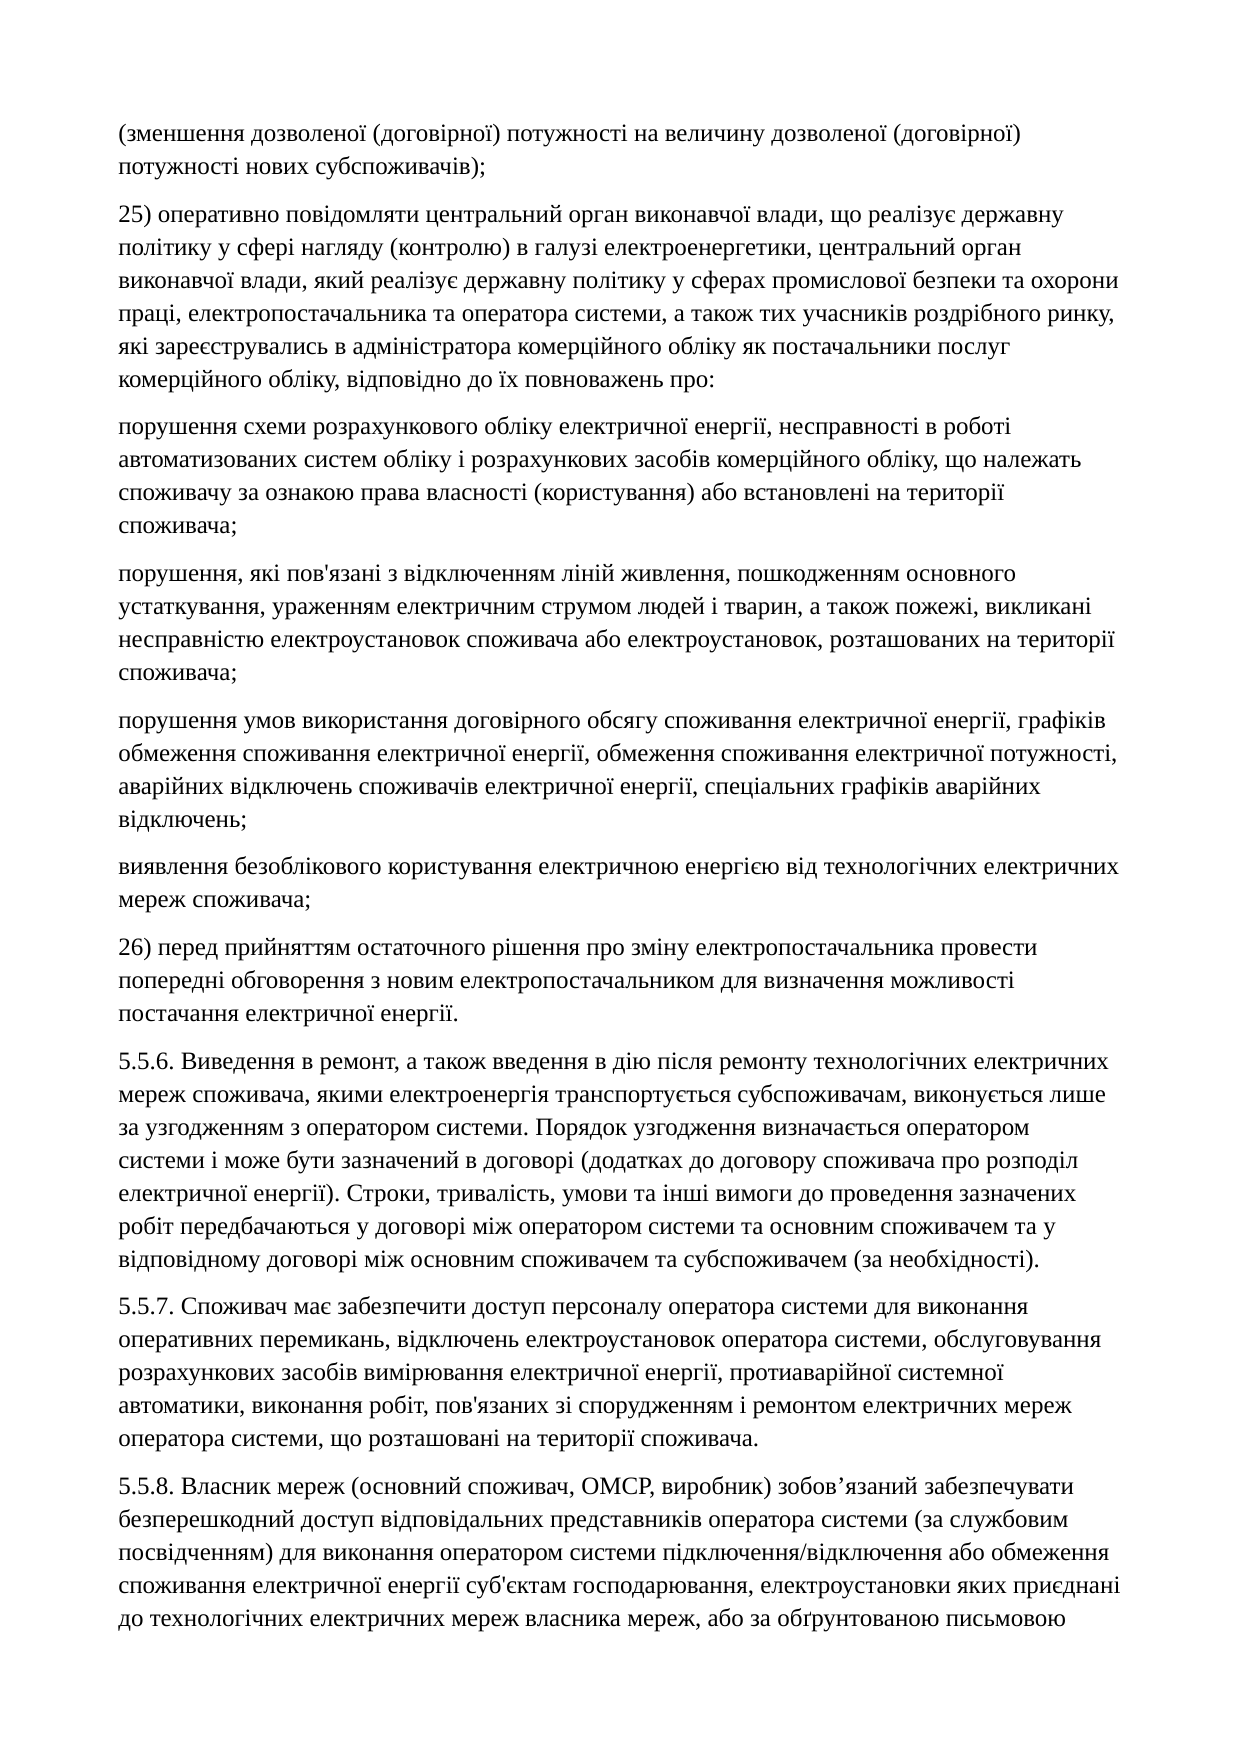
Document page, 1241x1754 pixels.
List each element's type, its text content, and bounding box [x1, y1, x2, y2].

text 5.5.6. Виведення в ремонт, а також введення в дію після ремонту технологічних електричних мереж споживача, якими електроенергія транспортується субспоживачам, виконується лише за узгодженням з оператором системи. Порядок узгодження визначається оператором системи і може бути зазначений в договорі (додатках до договору споживача про розподіл електричної енергії). Строки, тривалість, умови та інші вимоги до проведення зазначених робіт передбачаються у договорі між оператором системи та основним споживачем та у відповідному договорі між основним споживачем та субспоживачем (за необхідності). [118, 1046, 1122, 1273]
text (зменшення дозволеної (договірної) потужності на величину дозволеної (договірної) потужності нових субспоживачів); [118, 118, 1122, 180]
text 25) оперативно повідомляти центральний орган виконавчої влади, що реалізує державну політику у сфері нагляду (контролю) в галузі електроенергетики, центральний орган виконавчої влади, який реалізує державну політику у сферах промислової безпеки та охорони праці, електропостачальника та оператора системи, а також тих учасників роздрібного ринку, які зареєструвались в адміністратора комерційного обліку як постачальники послуг комерційного обліку, відповідно до їх повноважень про: [118, 199, 1122, 393]
text 5.5.7. Споживач має забезпечити доступ персоналу оператора системи для виконання оперативних перемикань, відключень електроустановок оператора системи, обслуговування розрахункових засобів вимірювання електричної енергії, протиаварійної системної автоматики, виконання робіт, пов'язаних зі спорудженням і ремонтом електричних мереж оператора системи, що розташовані на території споживача. [118, 1291, 1122, 1452]
text порушення умов використання договірного обсягу споживання електричної енергії, графіків обмеження споживання електричної енергії, обмеження споживання електричної потужності, аварійних відключень споживачів електричної енергії, спеціальних графіків аварійних відключень; [118, 705, 1122, 833]
text 5.5.8. Власник мереж (основний споживач, ОМСР, виробник) зобов’язаний забезпечувати безперешкодний доступ відповідальних представників оператора системи (за службовим посвідченням) для виконання оператором системи підключення/відключення або обмеження споживання електричної енергії суб'єктам господарювання, електроустановки яких приєднані до технологічних електричних мереж власника мереж, або за обґрунтованою письмовою [118, 1471, 1122, 1632]
text виявлення безоблікового користування електричною енергією від технологічних електричних мереж споживача; [118, 851, 1122, 913]
text порушення, які пов'язані з відключенням ліній живлення, пошкодженням основного устаткування, ураженням електричним струмом людей і тварин, а також пожежі, викликані несправністю електроустановок споживача або електроустановок, розташованих на території споживача; [118, 558, 1122, 686]
text 26) перед прийняттям остаточного рішення про зміну електропостачальника провести попередні обговорення з новим електропостачальником для визначення можливості постачання електричної енергії. [118, 932, 1122, 1027]
text порушення схеми розрахункового обліку електричної енергії, несправності в роботі автоматизованих систем обліку і розрахункових засобів комерційного обліку, що належать споживачу за ознакою права власності (користування) або встановлені на території споживача; [118, 411, 1122, 539]
